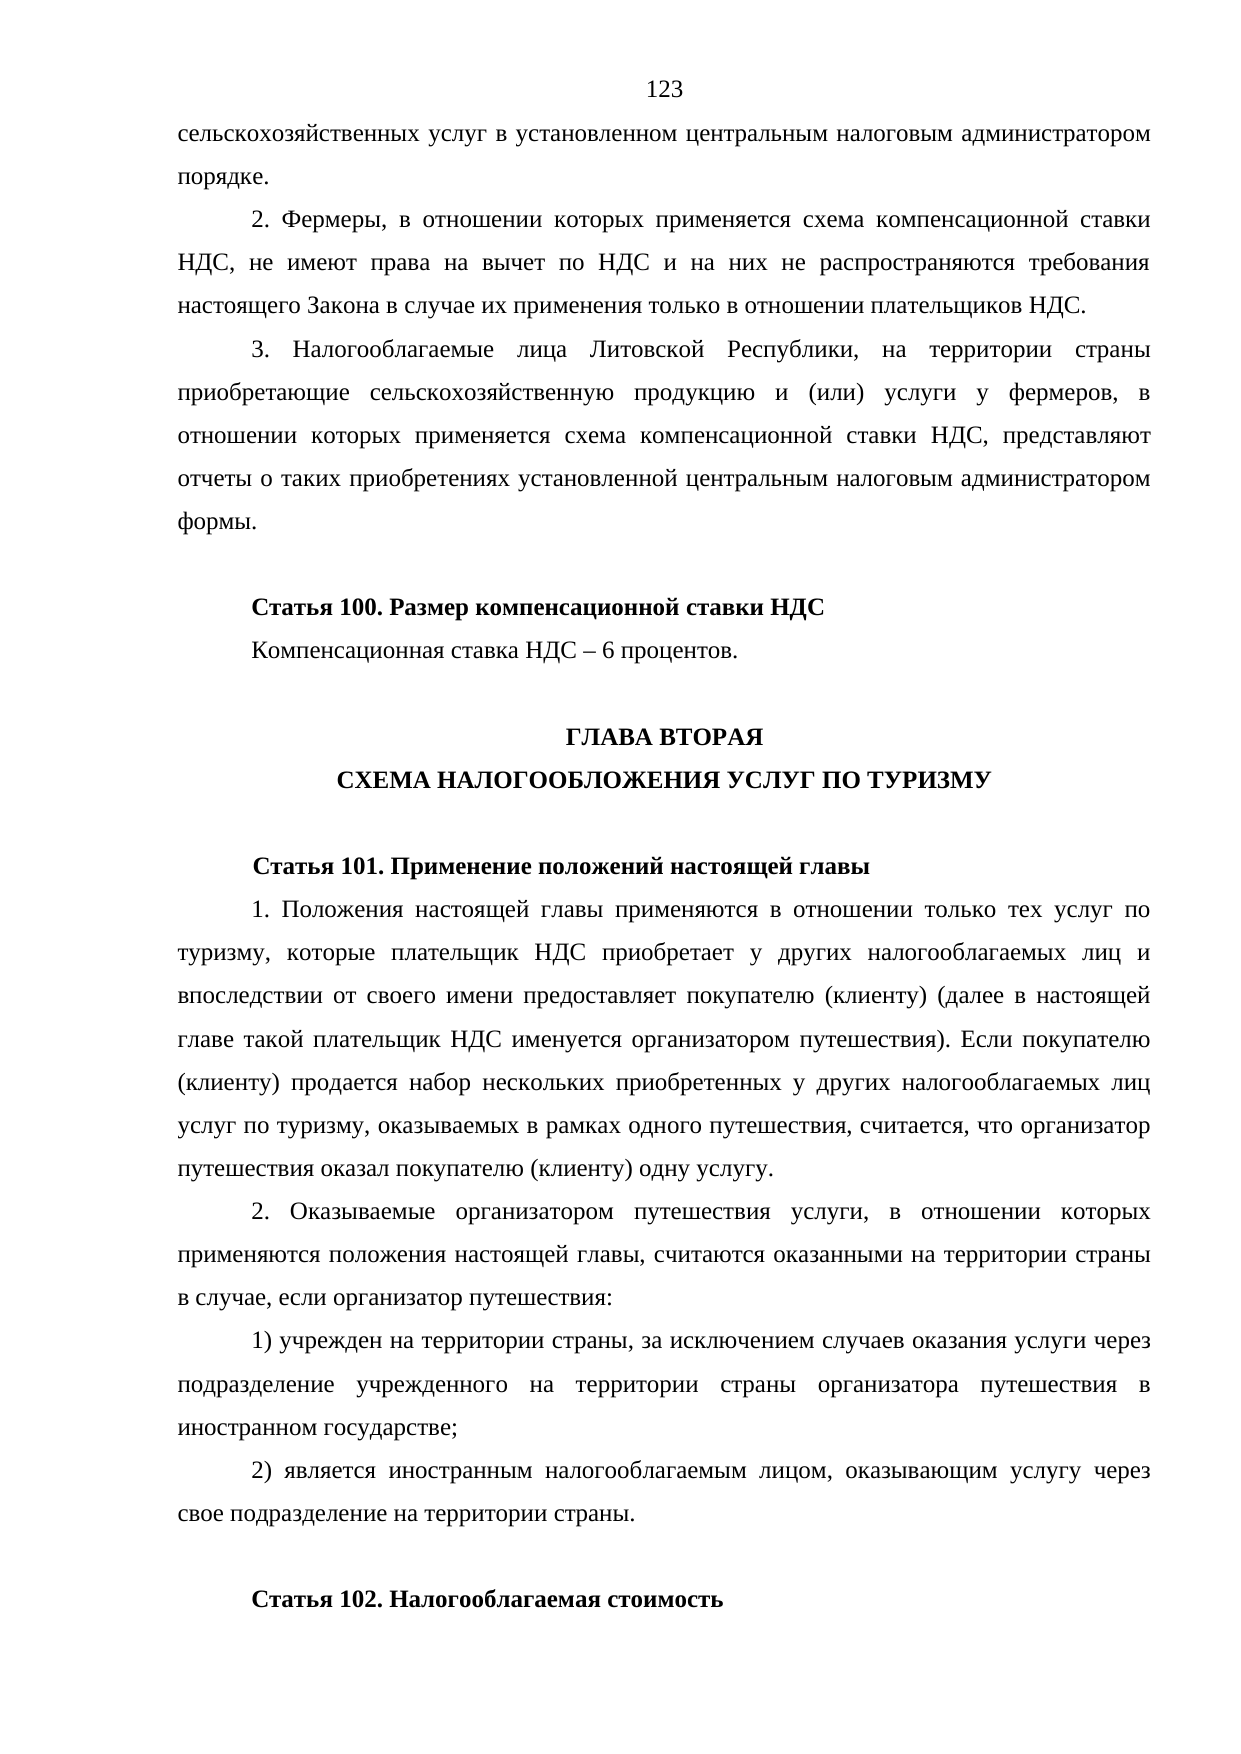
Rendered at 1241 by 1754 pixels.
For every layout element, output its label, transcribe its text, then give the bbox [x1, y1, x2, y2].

text Статья 101. Применение положений настоящей главы [177, 851, 1152, 880]
text 2. Фермеры, в отношении которых применяется схема компенсационной ставки НДС, не имеют права на вычет по НДС и на них не распространяются требования настоящего Закона в случае их применения только в отношении плательщиков НДС. [177, 204, 1152, 319]
text 1) учрежден на территории страны, за исключением случаев оказания услуги через подразделение учрежденного на территории страны организатора путешествия в иностранном государстве; [177, 1326, 1152, 1441]
text 3. Налогооблагаемые лица Литовской Республики, на территории страны приобретающие сельскохозяйственную продукцию и (или) услуги у фермеров, в отношении которых применяется схема компенсационной ставки НДС, представляют отчеты о таких приобретениях установленной центральным налоговым администратором формы. [177, 334, 1152, 535]
text сельскохозяйственных услуг в установленном центральным налоговым администратором порядке. [177, 118, 1152, 190]
text 1. Положения настоящей главы применяются в отношении только тех услуг по туризму, которые плательщик НДС приобретает у других налогооблагаемых лиц и впоследствии от своего имени предоставляет покупателю (клиенту) (далее в настоящей главе такой плательщик НДС именуется организатором путешествия). Если покупателю (клиенту) продается набор нескольких приобретенных у других налогооблагаемых лиц услуг по туризму, оказываемых в рамках одного путешествия, считается, что организатор путешествия оказал покупателю (клиенту) одну услугу. [177, 894, 1152, 1182]
text 2. Оказываемые организатором путешествия услуги, в отношении которых применяются положения настоящей главы, считаются оказанными на территории страны в случае, если организатор путешествия: [177, 1196, 1152, 1311]
text ГЛАВА ВТОРАЯ [177, 722, 1152, 751]
text СХЕМА НАЛОГООБЛОЖЕНИЯ УСЛУГ ПО ТУРИЗМУ [177, 765, 1152, 794]
text 2) является иностранным налогооблагаемым лицом, оказывающим услугу через свое подразделение на территории страны. [177, 1455, 1152, 1527]
text Статья 102. Налогооблагаемая стоимость [177, 1584, 1152, 1613]
text Компенсационная ставка НДС – 6 процентов. [177, 636, 1152, 664]
text Статья 100. Размер компенсационной ставки НДС [177, 592, 1152, 621]
